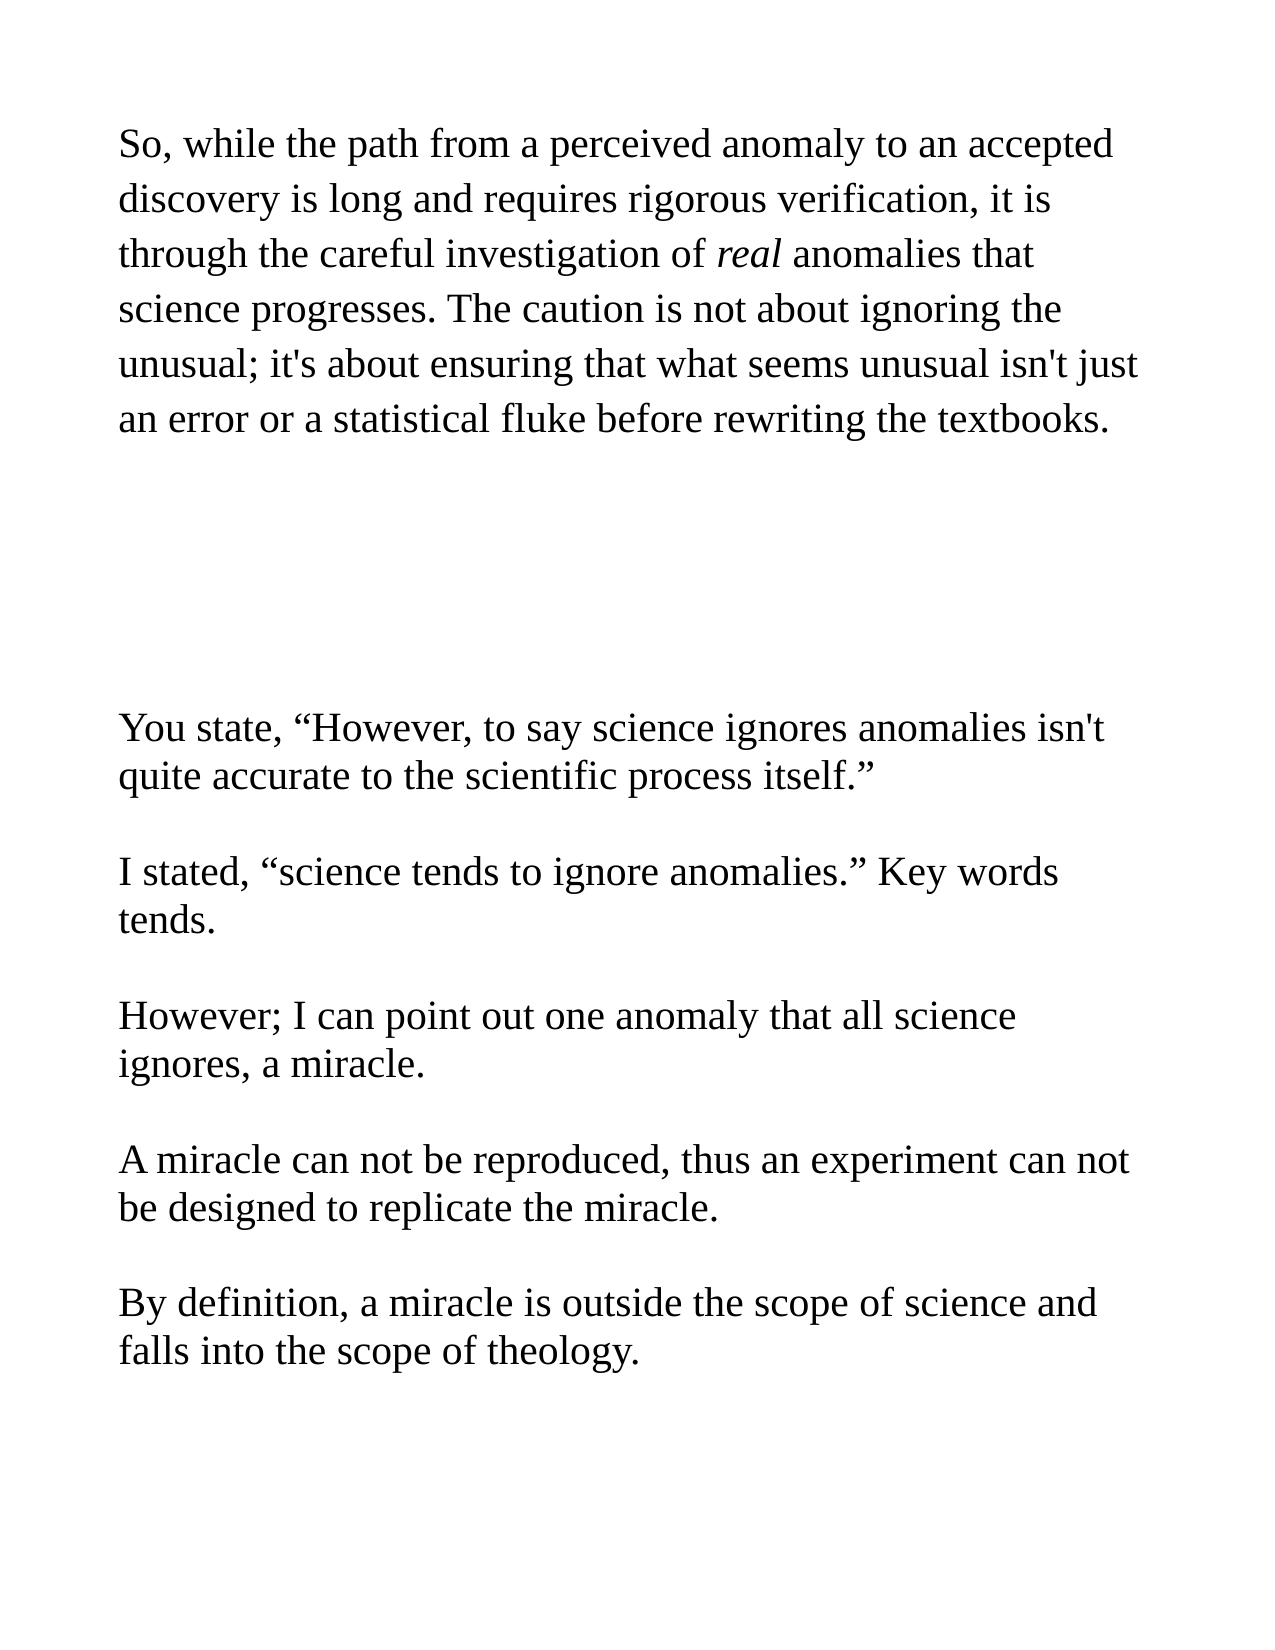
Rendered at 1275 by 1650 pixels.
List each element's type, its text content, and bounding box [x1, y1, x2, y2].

text I stated, “science tends to ignore anomalies.” Key words tends. [118, 847, 1157, 942]
text However; I can point out one anomaly that all science ignores, a miracle. [118, 990, 1157, 1086]
text By definition, a miracle is outside the scope of science and falls into the scope of theology. [118, 1278, 1157, 1374]
text So, while the path from a perceived anomaly to an accepted discovery is long and requires rigorous verification, it is through the careful investigation of real anomalies that science progresses. The caution is not about ignoring the unusual; it's about ensuring that what seems unusual isn't just an error or a statistical fluke before rewriting the textbooks. [118, 118, 1157, 442]
text A miracle can not be reproduced, thus an experiment can not be designed to replicate the miracle. [118, 1134, 1157, 1230]
text You state, “However, to say science ignores anomalies isn't quite accurate to the scientific process itself.” [118, 703, 1157, 799]
